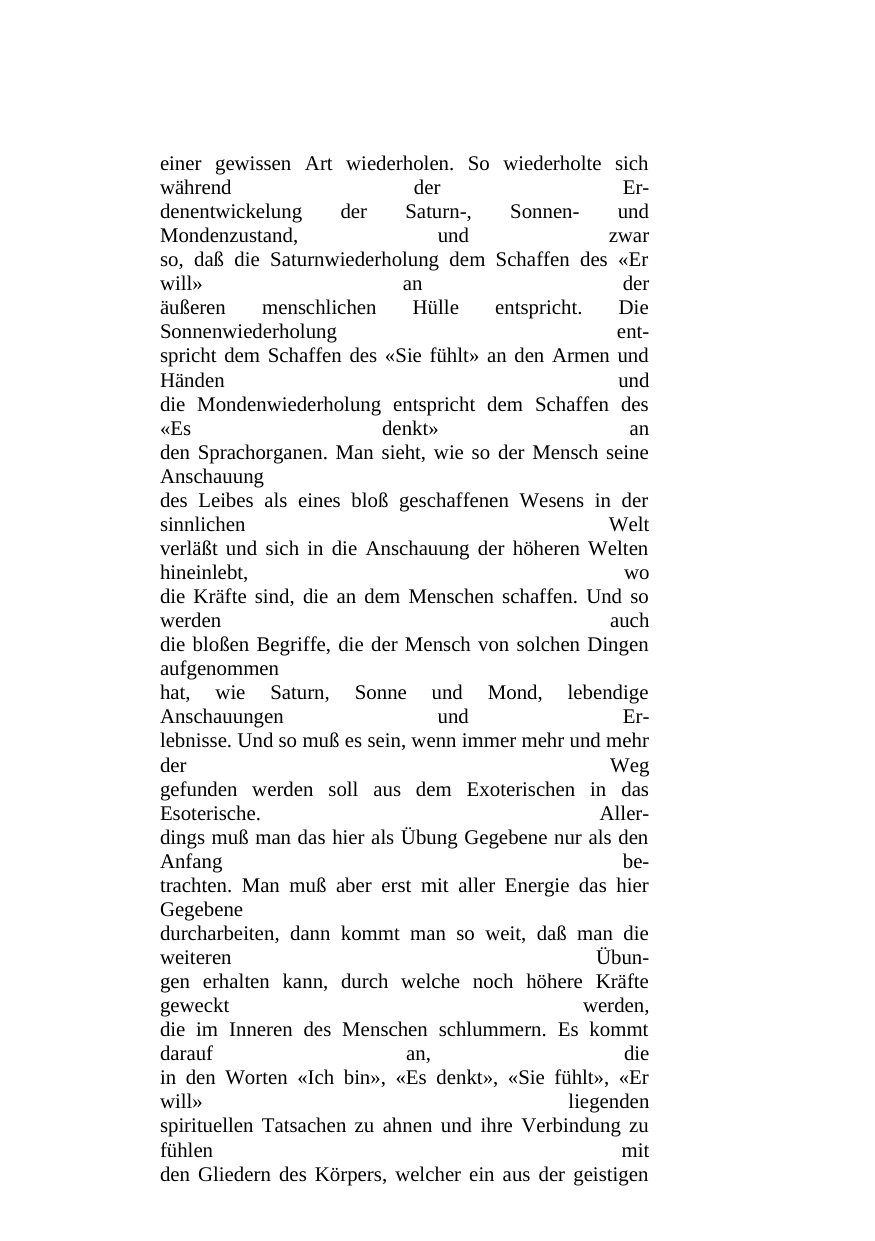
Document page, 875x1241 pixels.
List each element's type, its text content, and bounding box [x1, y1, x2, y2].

text einer gewissen Art wiederholen. So wiederholte sich während der Er- denentwickelung der Saturn-, Sonnen- und Mondenzustand, und zwar so, daß die Saturnwiederholung dem Schaffen des «Er will» an der äußeren menschlichen Hülle entspricht. Die Sonnenwiederholung ent- spricht dem Schaffen des «Sie fühlt» an den Armen und Händen und die Mondenwiederholung entspricht dem Schaffen des «Es denkt» an den Sprachorganen. Man sieht, wie so der Mensch seine Anschauung des Leibes als eines bloß geschaffenen Wesens in der sinnlichen Welt verläßt und sich in die Anschauung der höheren Welten hineinlebt, wo die Kräfte sind, die an dem Menschen schaffen. Und so werden auch die bloßen Begriffe, die der Mensch von solchen Dingen aufgenommen hat, wie Saturn, Sonne und Mond, lebendige Anschauungen und Er- lebnisse. Und so muß es sein, wenn immer mehr und mehr der Weg gefunden werden soll aus dem Exoterischen in das Esoterische. Aller- dings muß man das hier als Übung Gegebene nur als den Anfang be- trachten. Man muß aber erst mit aller Energie das hier Gegebene durcharbeiten, dann kommt man so weit, daß man die weiteren Übun- gen erhalten kann, durch welche noch höhere Kräfte geweckt werden, die im Inneren des Menschen schlummern. Es kommt darauf an, die in den Worten «Ich bin», «Es denkt», «Sie fühlt», «Er will» liegenden spirituellen Tatsachen zu ahnen und ihre Verbindung zu fühlen mit den Gliedern des Körpers, welcher ein aus der geistigen [160, 151, 649, 1186]
